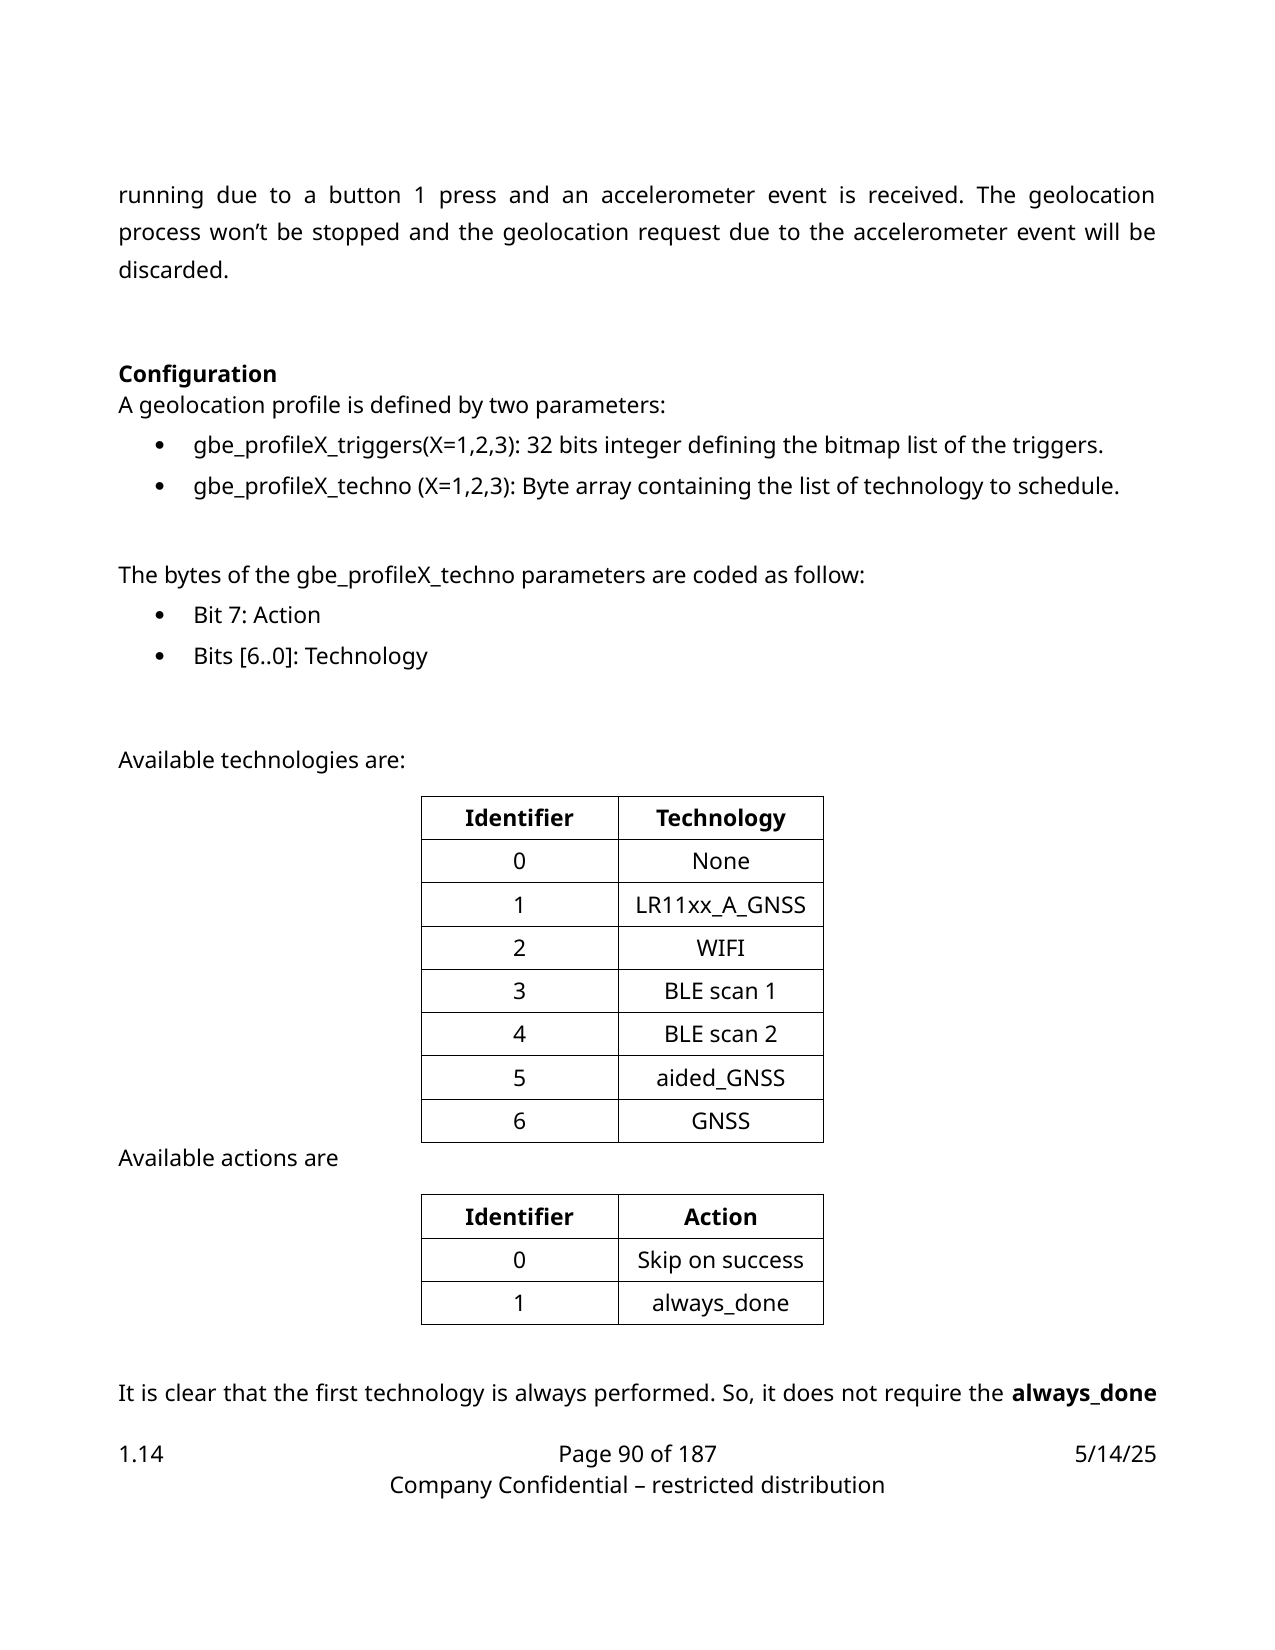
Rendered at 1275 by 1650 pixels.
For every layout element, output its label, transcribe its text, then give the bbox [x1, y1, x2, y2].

table_cell 2 [422, 927, 618, 969]
table_cell 0 [422, 840, 618, 882]
table_cell GNSS [619, 1100, 823, 1142]
table_cell 0 [422, 1239, 618, 1281]
table_cell 5 [422, 1056, 618, 1098]
table_header Identifier [422, 1195, 618, 1237]
table_header Action [619, 1195, 823, 1237]
table_cell 1 [422, 883, 618, 926]
table_cell 6 [422, 1100, 618, 1142]
text Available technologies are: [118, 744, 1157, 775]
text running due to a button 1 press and an accelerometer event is received. The geolocation process won’t be stopped and the geolocation request due to the accelerometer event will be discarded. [118, 179, 1157, 285]
table_cell 1 [422, 1282, 618, 1324]
table_cell aided_GNSS [619, 1056, 823, 1098]
text Available actions are [118, 1142, 1157, 1173]
table_cell 3 [422, 970, 618, 1012]
table_header Technology [619, 797, 823, 839]
table_cell BLE scan 2 [619, 1013, 823, 1055]
list gbe_profileX_triggers(X=1,2,3): 32 bits integer defining the bitmap list of the triggers. [156, 429, 1157, 461]
list Bits [6..0]: Technology [156, 639, 1157, 671]
table_cell Skip on success [619, 1239, 823, 1281]
list gbe_profileX_techno (X=1,2,3): Byte array containing the list of technology to schedule. [156, 469, 1157, 501]
table_header Identifier [422, 797, 618, 839]
text Configuration [118, 358, 1157, 389]
table_cell LR11xx_A_GNSS [619, 883, 823, 926]
text The bytes of the gbe_profileX_techno parameters are coded as follow: [118, 559, 1157, 590]
table_cell None [619, 840, 823, 882]
table_cell BLE scan 1 [619, 970, 823, 1012]
table_cell 4 [422, 1013, 618, 1055]
text It is clear that the first technology is always performed. So, it does not require the always_done [118, 1377, 1157, 1408]
text A geolocation profile is defined by two parameters: [118, 389, 1157, 420]
table_cell always_done [619, 1282, 823, 1324]
table_cell WIFI [619, 927, 823, 969]
list Bit 7: Action [156, 599, 1157, 631]
